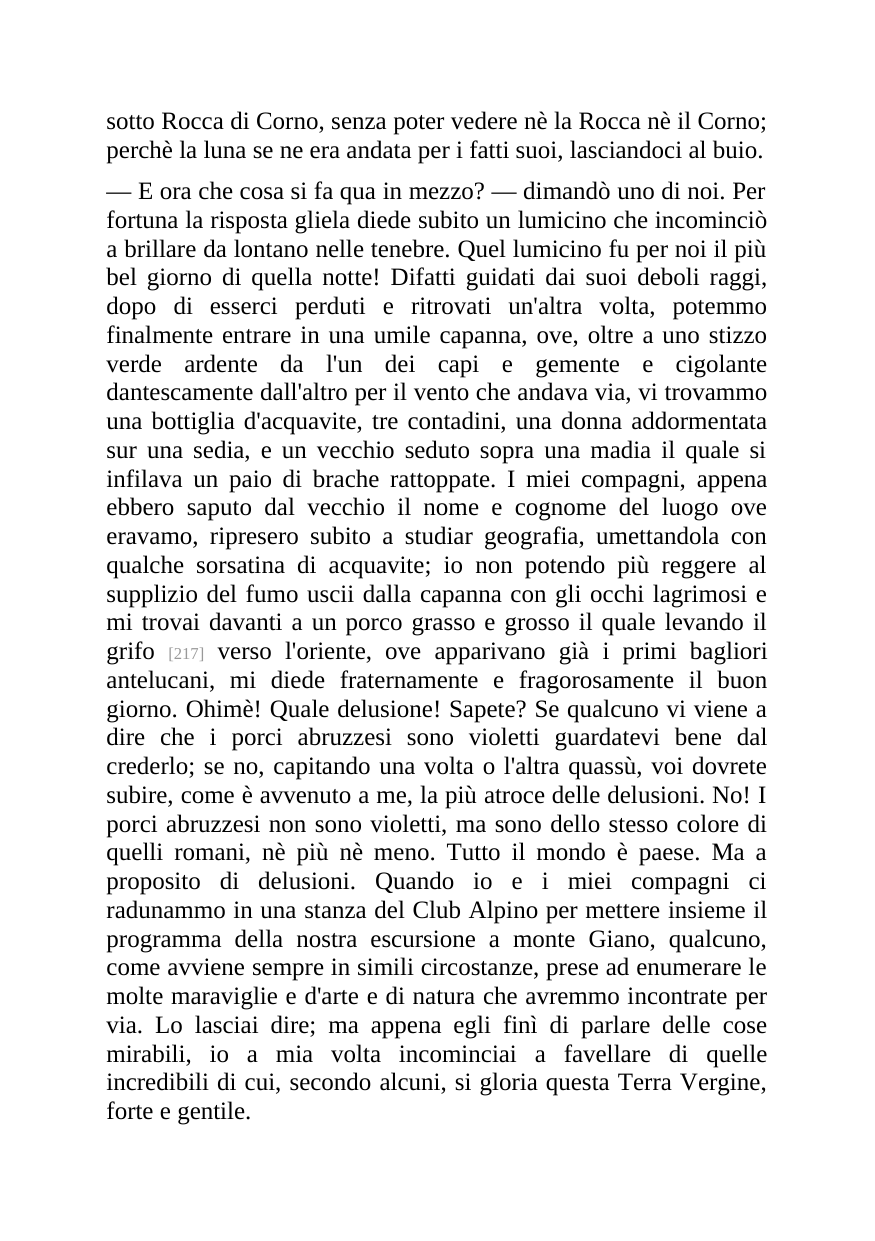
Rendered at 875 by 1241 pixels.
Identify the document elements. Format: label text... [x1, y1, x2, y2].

text — E ora che cosa si fa qua in mezzo? — dimandò uno di noi. Per fortuna la risposta gliela diede subito un lumicino che incominciò a brillare da lontano nelle tenebre. Quel lumicino fu per noi il più bel giorno di quella notte! Difatti guidati dai suoi deboli raggi, dopo di esserci perduti e ritrovati un'altra volta, potemmo finalmente entrare in una umile capanna, ove, oltre a uno stizzo verde ardente da l'un dei capi e gemente e cigolante dantescamente dall'altro per il vento che andava via, vi trovammo una bottiglia d'acquavite, tre contadini, una donna addormentata sur una sedia, e un vecchio seduto sopra una madia il quale si infilava un paio di brache rattoppate. I miei compagni, appena ebbero saputo dal vecchio il nome e cognome del luogo ove eravamo, ripresero subito a studiar geografia, umettandola con qualche sorsatina di acquavite; io non potendo più reggere al supplizio del fumo uscii dalla capanna con gli occhi lagrimosi e mi trovai davanti a un porco grasso e grosso il quale levando il grifo [217] verso l'oriente, ove apparivano già i primi bagliori antelucani, mi diede fraternamente e fragorosamente il buon giorno. Ohimè! Quale delusione! Sapete? Se qualcuno vi viene a dire che i porci abruzzesi sono violetti guardatevi bene dal crederlo; se no, capitando una volta o l'altra quassù, voi dovrete subire, come è avvenuto a me, la più atroce delle delusioni. No! I porci abruzzesi non sono violetti, ma sono dello stesso colore di quelli romani, nè più nè meno. Tutto il mondo è paese. Ma a proposito di delusioni. Quando io e i miei compagni ci radunammo in una stanza del Club Alpino per mettere insieme il programma della nostra escursione a monte Giano, qualcuno, come avviene sempre in simili circostanze, prese ad enumerare le molte maraviglie e d'arte e di natura che avremmo incontrate per via. Lo lasciai dire; ma appena egli finì di parlare delle cose mirabili, io a mia volta incominciai a favellare di quelle incredibili di cui, secondo alcuni, si gloria questa Terra Vergine, forte e gentile. [106, 176, 768, 1125]
text sotto Rocca di Corno, senza poter vedere nè la Rocca nè il Corno; perchè la luna se ne era andata per i fatti suoi, lasciandoci al buio. [106, 106, 768, 164]
